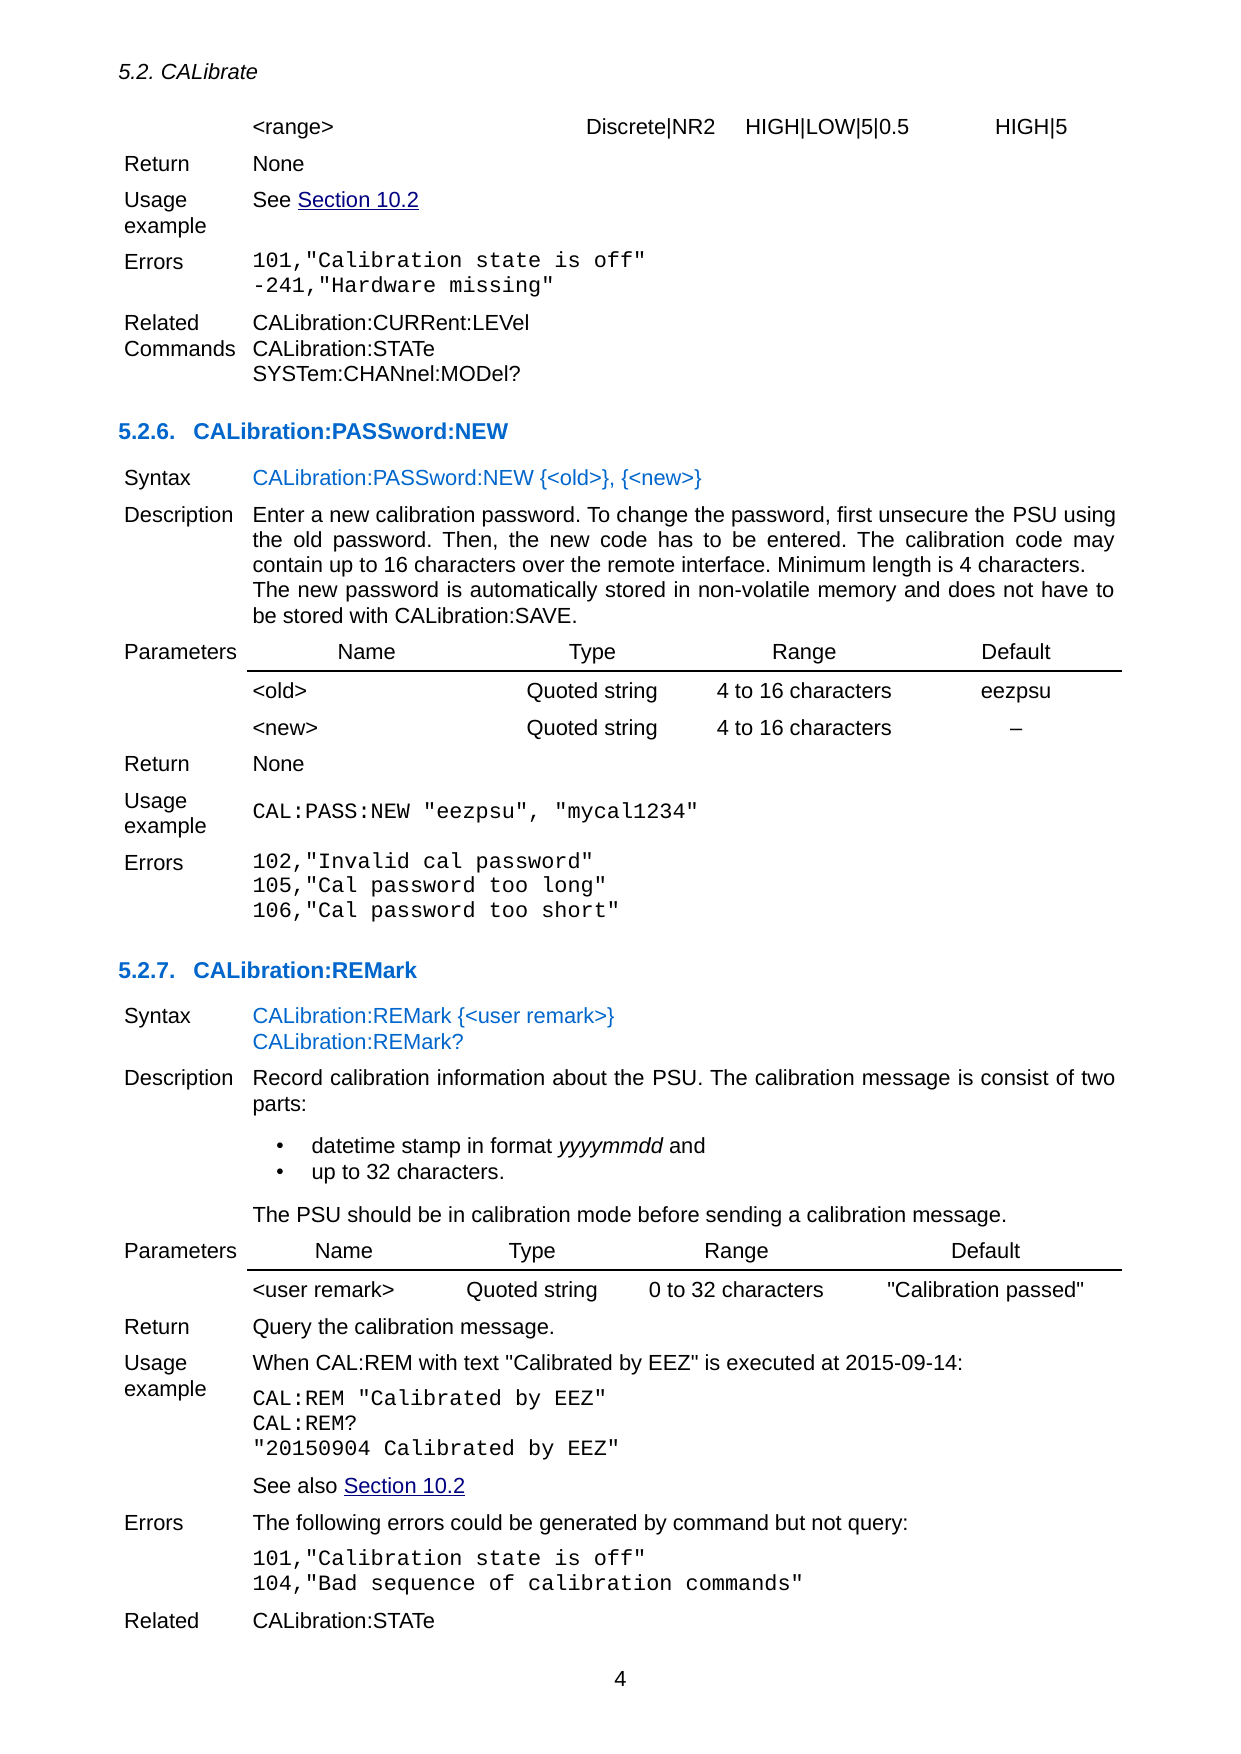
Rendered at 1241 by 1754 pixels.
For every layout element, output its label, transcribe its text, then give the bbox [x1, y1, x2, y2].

table_cell Type [486, 634, 698, 670]
table_cell 101,"Calibration state is off" -241,"Hardware missing" [247, 244, 1122, 304]
table_cell Discrete|NR2 [562, 106, 739, 145]
table_cell Default [849, 1233, 1122, 1269]
table_cell Record calibration information about the PSU. The calibration message is consist of two parts: datetime stamp in format yyyymmdd and up to 32 characters. The PSU should be in calibration mode before sending a calibration message. [247, 1060, 1122, 1232]
table_cell The following errors could be generated by command but not query: 101,"Calibration state is off" 104,"Bad sequence of calibration commands" [247, 1504, 1122, 1602]
table_cell CALibration:STATe [247, 1603, 1122, 1639]
table_cell [118, 709, 247, 746]
table_cell 102,"Invalid cal password" 105,"Cal password too long" 106,"Cal password too short" [247, 844, 1122, 930]
table_cell Usage example [118, 1345, 247, 1504]
table_header Syntax [118, 459, 247, 496]
table_cell 4 to 16 characters [698, 672, 910, 709]
table_header CALibration:PASSword:NEW {<old>}, {<new>} [247, 459, 1122, 496]
table_cell [118, 106, 247, 145]
table_cell Quoted string [486, 672, 698, 709]
table_cell Usage example [118, 182, 247, 243]
table_cell Type [441, 1233, 623, 1269]
table_cell Quoted string [441, 1271, 623, 1308]
table_cell Related Commands [118, 305, 247, 392]
table_cell See Section 10.2 [247, 182, 1122, 243]
table_cell Default [910, 634, 1122, 670]
table_cell <user remark> [247, 1271, 441, 1308]
table_cell Query the calibration message. [247, 1308, 1122, 1344]
table_cell None [247, 746, 1122, 782]
table_cell Name [247, 1233, 441, 1269]
table_cell eezpsu [910, 672, 1122, 709]
table_cell Return [118, 1308, 247, 1344]
table_header Syntax [118, 998, 247, 1059]
table_cell CALibration:CURRent:LEVel CALibration:STATe SYSTem:CHANnel:MODel? [247, 305, 1122, 392]
table_cell Parameters [118, 634, 247, 709]
table_cell – [910, 709, 1122, 746]
table_cell Return [118, 145, 247, 182]
table_cell Name [247, 634, 486, 670]
table_cell "Calibration passed" [849, 1271, 1122, 1308]
table_cell Return [118, 746, 247, 782]
table_cell Enter a new calibration password. To change the password, first unsecure the PSU using the old password. Then, the new code has to be entered. The calibration code may contain up to 16 characters over the remote interface. Minimum length is 4 characters. The new password is automatically stored in non-volatile memory and does not have to be stored with CALibration:SAVE. [247, 496, 1122, 633]
table_cell Errors [118, 844, 247, 930]
table_cell Usage example [118, 782, 247, 844]
table_cell Range [623, 1233, 849, 1269]
table_cell <range> [247, 106, 562, 145]
table_cell 0 to 32 characters [623, 1271, 849, 1308]
table_header CALibration:REMark {<user remark>} CALibration:REMark? [247, 998, 1122, 1059]
subtitle CALibration:REMark [118, 957, 1122, 983]
table_cell Errors [118, 244, 247, 304]
table_cell <old> [247, 672, 486, 709]
table_cell Range [698, 634, 910, 670]
table_cell None [247, 145, 1122, 182]
table_cell 4 to 16 characters [698, 709, 910, 746]
subtitle CALibration:PASSword:NEW [118, 418, 1122, 444]
table_cell Quoted string [486, 709, 698, 746]
table_cell HIGH|5 [940, 106, 1122, 145]
table_cell Errors [118, 1504, 247, 1602]
table_cell <new> [247, 709, 486, 746]
table_cell Description [118, 496, 247, 633]
table_cell Related [118, 1603, 247, 1639]
table_cell HIGH|LOW|5|0.5 [739, 106, 940, 145]
table_cell Description [118, 1060, 247, 1232]
table_cell When CAL:REM with text "Calibrated by EEZ" is executed at 2015-09-14: CAL:REM "Calibrated by EEZ" CAL:REM? "20150904 Calibrated by EEZ" See also Section 10.2 [247, 1345, 1122, 1504]
table_cell Parameters [118, 1233, 247, 1308]
table_cell CAL:PASS:NEW "eezpsu", "mycal1234" [247, 782, 1122, 844]
